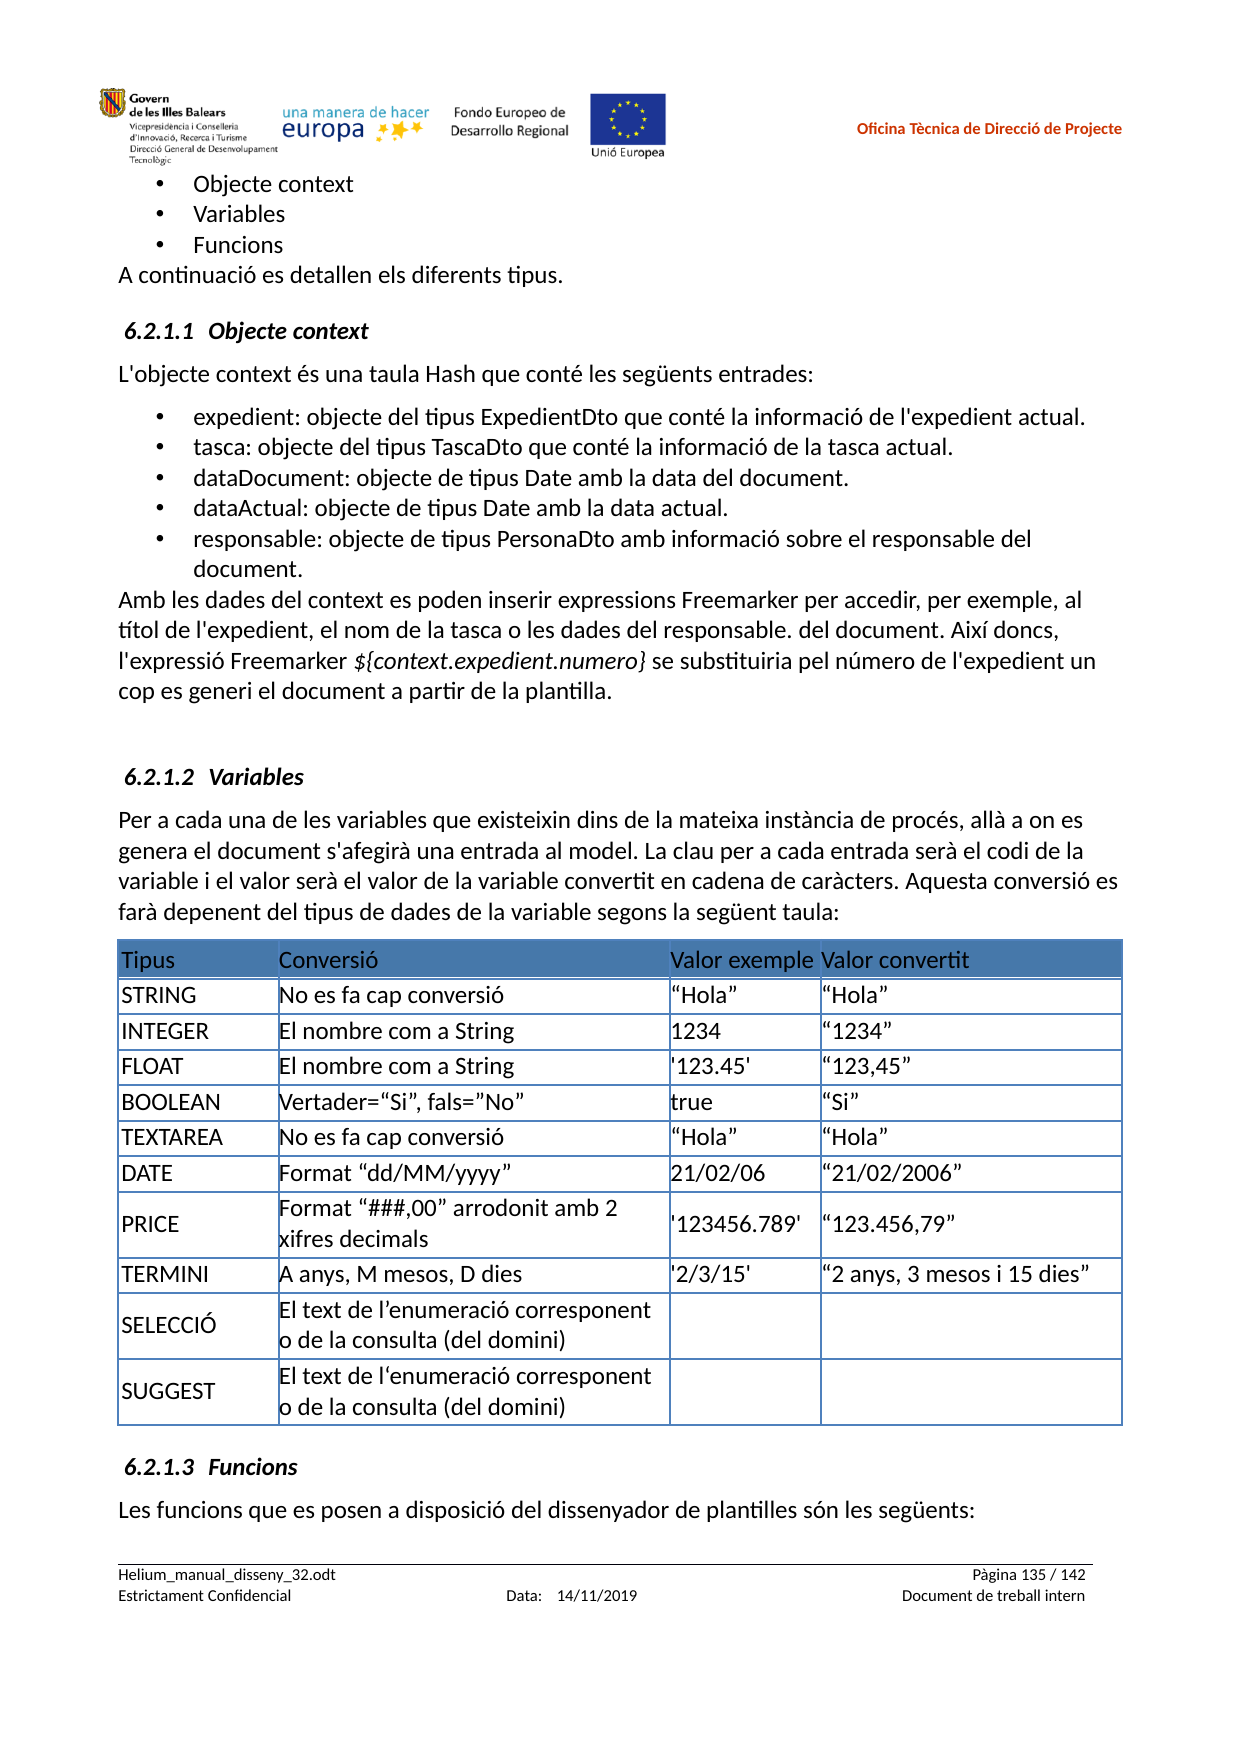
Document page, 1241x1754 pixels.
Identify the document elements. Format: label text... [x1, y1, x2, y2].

table_cell “123,45” [822, 1051, 1121, 1084]
table_header Tipus [119, 941, 278, 977]
table_cell FLOAT [119, 1051, 278, 1084]
table_cell STRING [119, 980, 278, 1013]
table_cell 21/02/06 [671, 1157, 820, 1191]
table_cell PRICE [119, 1193, 278, 1257]
table_cell [671, 1294, 820, 1358]
table_cell INTEGER [119, 1015, 278, 1048]
table_cell SELECCIÓ [119, 1294, 278, 1358]
table_cell “Hola” [822, 1122, 1121, 1155]
list Objecte context [156, 168, 1122, 198]
table_cell [822, 1294, 1121, 1358]
text Les funcions que es posen a disposició del dissenyador de plantilles són les següents: [118, 1494, 1122, 1524]
text A continuació es detallen els diferents tipus. [118, 259, 1122, 290]
table_cell Vertader=“Si”, fals=”No” [280, 1086, 669, 1119]
list Funcions [156, 229, 1122, 259]
table_cell '123.45' [671, 1051, 820, 1084]
table_cell '2/3/15' [671, 1259, 820, 1292]
list expedient: objecte del tipus ExpedientDto que conté la informació de l'expedient actual. [156, 401, 1122, 431]
table_cell Format “###,00” arrodonit amb 2 xifres decimals [280, 1193, 669, 1257]
subtitle Funcions [118, 1451, 1122, 1482]
list tasca: objecte del tipus TascaDto que conté la informació de la tasca actual. [156, 431, 1122, 462]
table_cell “Si” [822, 1086, 1121, 1119]
table_cell A anys, M mesos, D dies [280, 1259, 669, 1292]
table_cell [671, 1360, 820, 1424]
table_cell '123456.789' [671, 1193, 820, 1257]
table_header Conversió [280, 941, 669, 977]
text Amb les dades del context es poden inserir expressions Freemarker per accedir, per exemple, al títol de l'expedient, el nom de la tasca o les dades del responsable. del document. Així doncs, l'expressió Freemarker ${context.expedient.numero} se substituiria pel número de l'expedient un cop es generi el document a partir de la plantilla. [118, 584, 1122, 706]
table_cell TEXTAREA [119, 1122, 278, 1155]
table_cell [822, 1360, 1121, 1424]
text Per a cada una de les variables que existeixin dins de la mateixa instància de procés, allà a on es genera el document s'afegirà una entrada al model. La clau per a cada entrada serà el codi de la variable i el valor serà el valor de la variable convertit en cadena de caràcters. Aquesta conversió es farà depenent del tipus de dades de la variable segons la següent taula: [118, 804, 1122, 926]
table_cell true [671, 1086, 820, 1119]
table_cell “2 anys, 3 mesos i 15 dies” [822, 1259, 1121, 1292]
table_cell Format “dd/MM/yyyy” [280, 1157, 669, 1191]
table_cell “1234” [822, 1015, 1121, 1048]
table_cell TERMINI [119, 1259, 278, 1292]
table_cell 1234 [671, 1015, 820, 1048]
table_cell El nombre com a String [280, 1015, 669, 1048]
table_cell SUGGEST [119, 1360, 278, 1424]
table_cell “Hola” [822, 980, 1121, 1013]
table_cell “123.456,79” [822, 1193, 1121, 1257]
picture [99, 87, 668, 166]
table_cell El text de l‘enumeració corresponent o de la consulta (del domini) [280, 1360, 669, 1424]
table_header Valor convertit [822, 941, 1121, 977]
list Variables [156, 198, 1122, 229]
table_cell No es fa cap conversió [280, 1122, 669, 1155]
list dataActual: objecte de tipus Date amb la data actual. [156, 492, 1122, 523]
table_cell DATE [119, 1157, 278, 1191]
subtitle Objecte context [118, 315, 1122, 345]
text L'objecte context és una taula Hash que conté les següents entrades: [118, 358, 1122, 388]
table_cell “Hola” [671, 980, 820, 1013]
table_cell “Hola” [671, 1122, 820, 1155]
table_cell No es fa cap conversió [280, 980, 669, 1013]
list responsable: objecte de tipus PersonaDto amb informació sobre el responsable del document. [156, 523, 1122, 584]
list dataDocument: objecte de tipus Date amb la data del document. [156, 462, 1122, 492]
table_cell BOOLEAN [119, 1086, 278, 1119]
table_cell “21/02/2006” [822, 1157, 1121, 1191]
table_header Valor exemple [671, 941, 820, 977]
table_cell El nombre com a String [280, 1051, 669, 1084]
table_cell El text de l’enumeració corresponent o de la consulta (del domini) [280, 1294, 669, 1358]
subtitle Variables [118, 762, 1122, 792]
